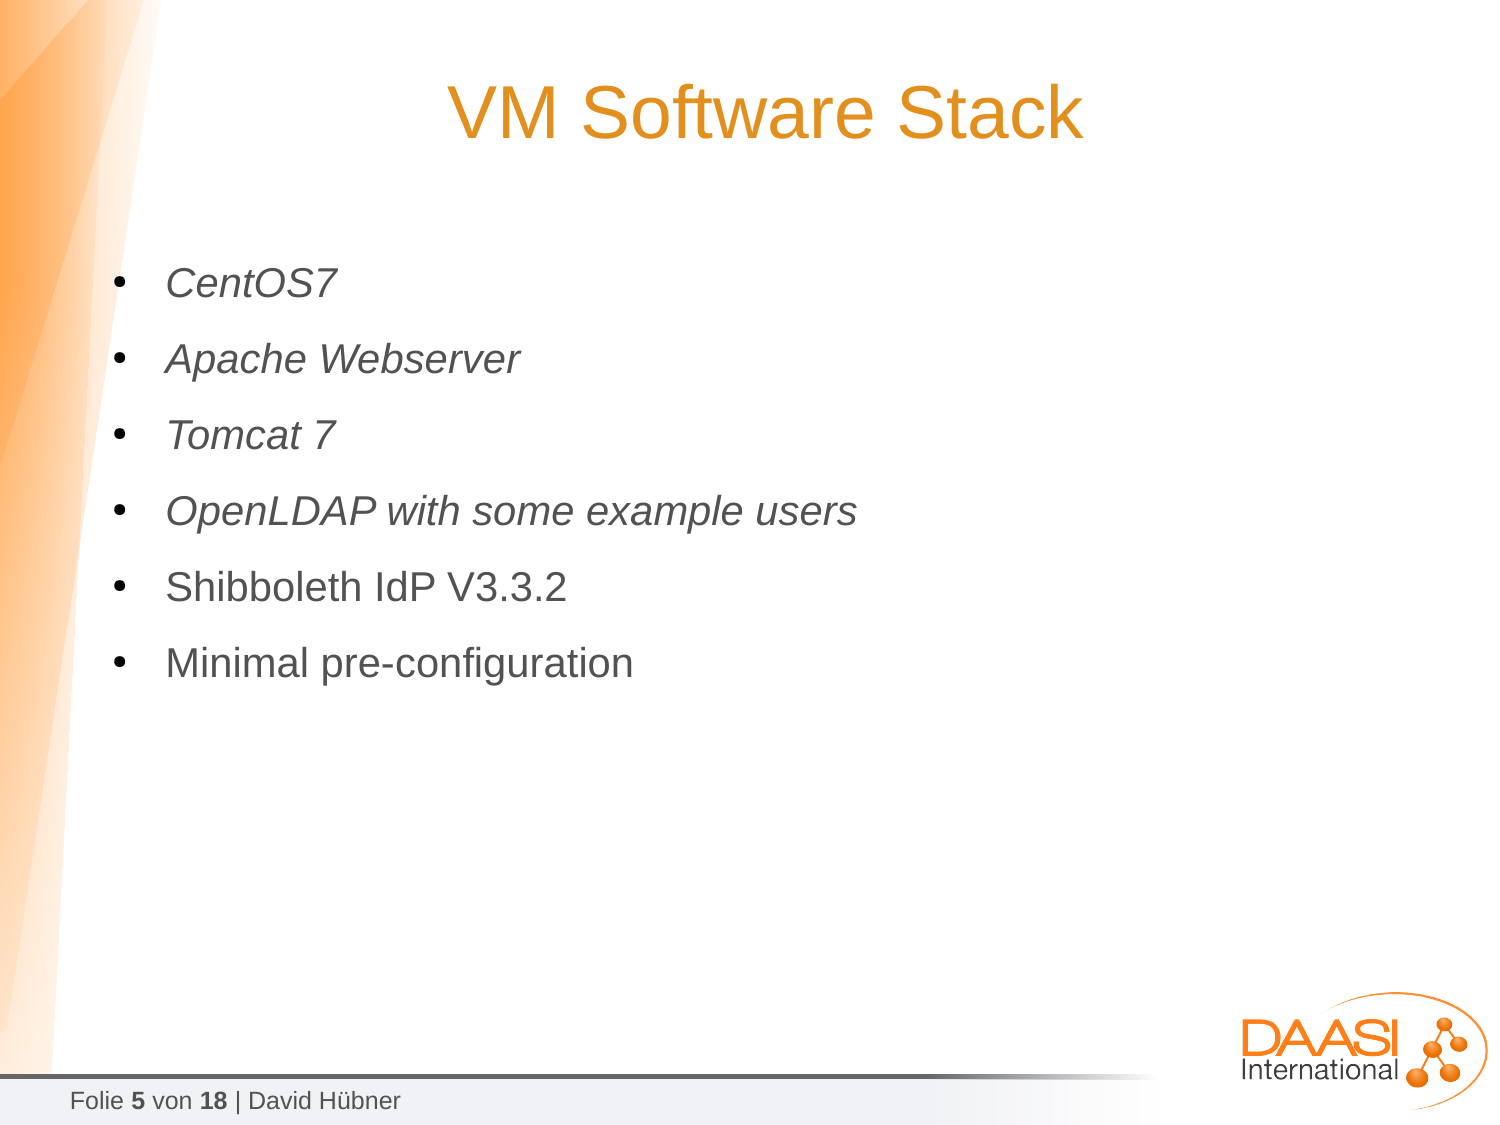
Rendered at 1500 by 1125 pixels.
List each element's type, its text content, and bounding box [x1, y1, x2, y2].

title VM Software Stack [91, 48, 1441, 178]
list CentOS7 Apache Webserver Tomcat 7 OpenLDAP with some example users Shibboleth IdP V3.3.2 Minimal pre-configuration [94, 259, 1441, 945]
picture [1240, 992, 1500, 1111]
